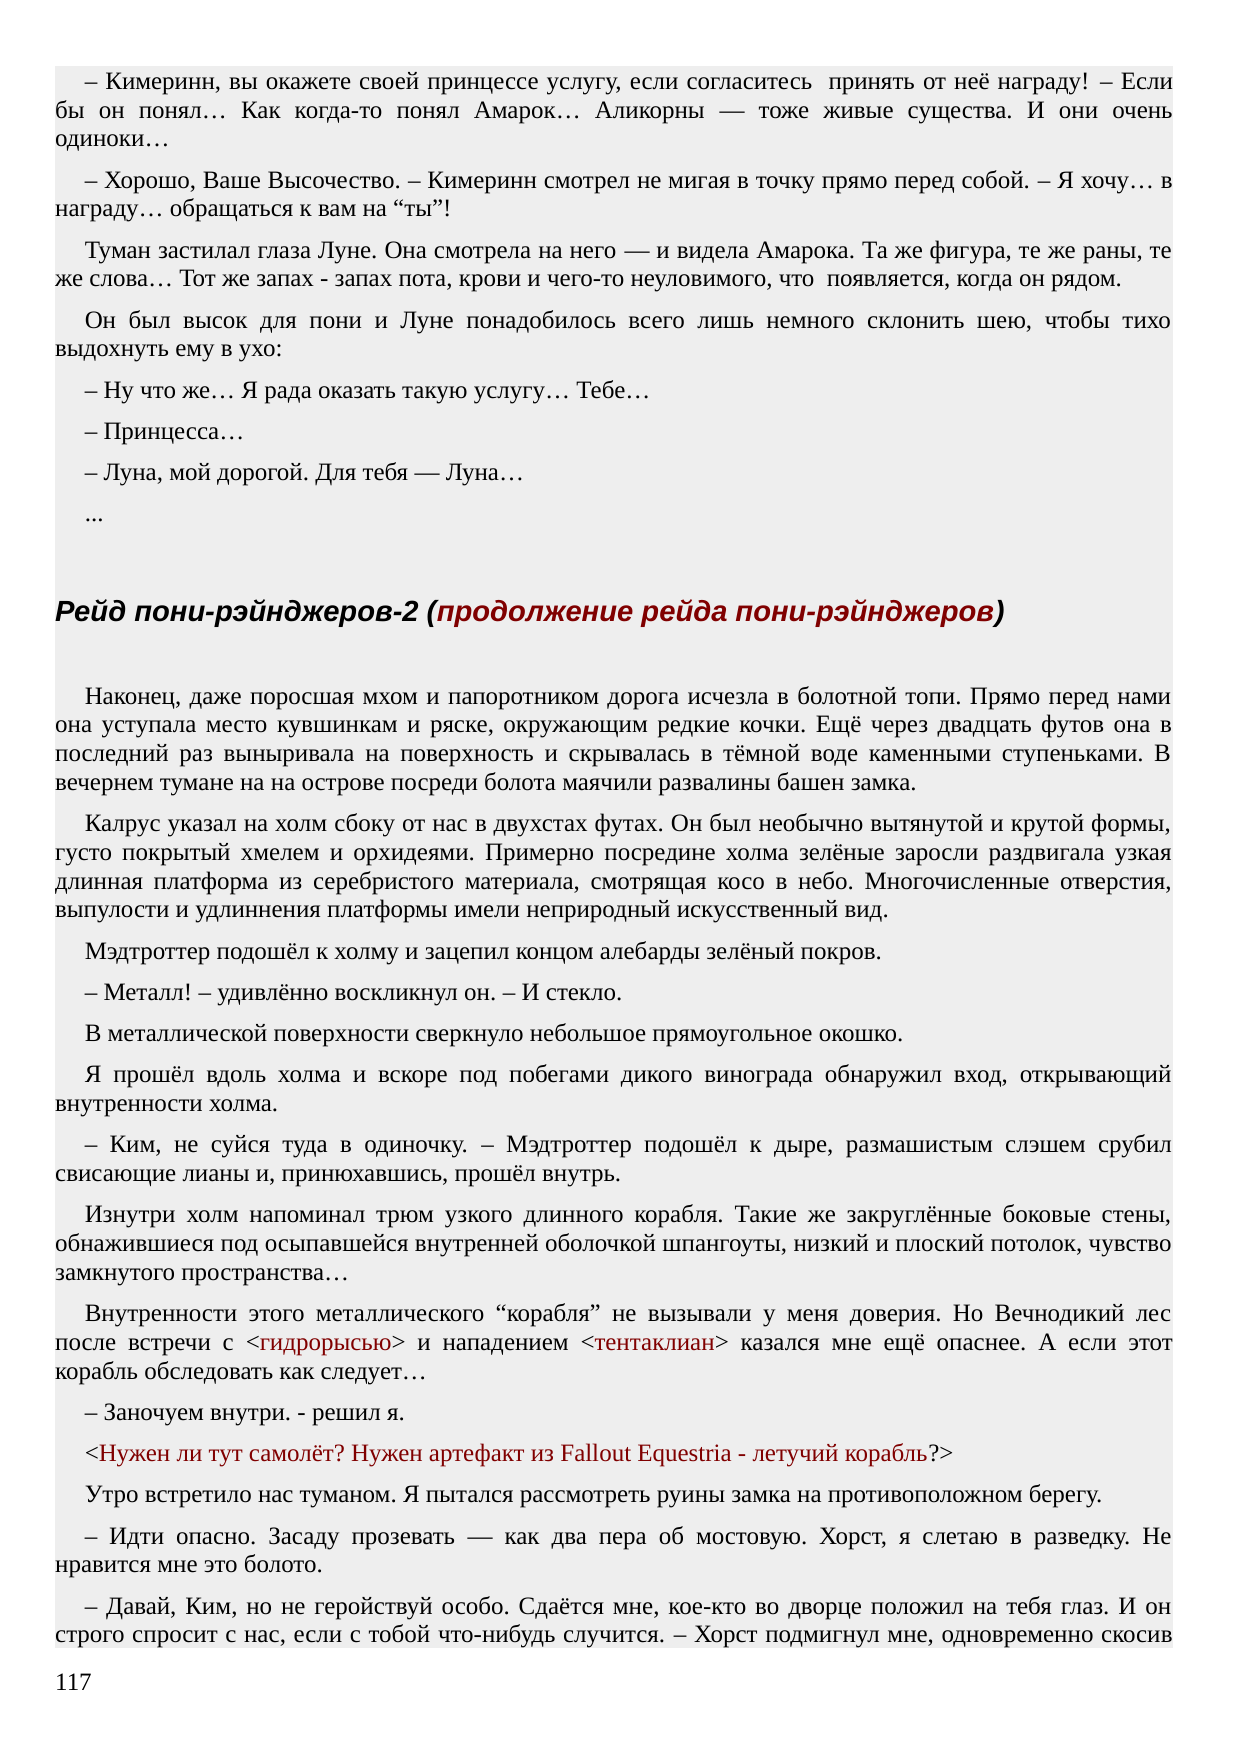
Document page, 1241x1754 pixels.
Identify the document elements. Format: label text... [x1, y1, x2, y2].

text Утро встретило нас туманом. Я пытался рассмотреть руины замка на противоположном берегу. [55, 1479, 1173, 1508]
text Мэдтроттер подошёл к холму и зацепил концом алебарды зелёный покров. [55, 936, 1173, 964]
text ... [55, 498, 1173, 527]
text – Давай, Ким, но не геройствуй особо. Сдаётся мне, кое-кто во дворце положил на тебя глаз. И он строго спросит с нас, если с тобой что-нибудь случится. – Хорст подмигнул мне, одновременно скосив [55, 1591, 1173, 1648]
text – Ким, не суйся туда в одиночку. – Мэдтроттер подошёл к дыре, размашистым слэшем срубил свисающие лианы и, принюхавшись, прошёл внутрь. [55, 1129, 1173, 1187]
text – Кимеринн, вы окажете своей принцессе услугу, если согласитесь принять от неё награду! – Если бы он понял… Как когда-то понял Амарок… Аликорны — тоже живые существа. И они очень одиноки… [55, 66, 1173, 152]
text – Идти опасно. Засаду прозевать — как два пера об мостовую. Хорст, я слетаю в разведку. Не нравится мне это болото. [55, 1521, 1173, 1578]
text Внутренности этого металлического “корабля” не вызывали у меня доверия. Но Вечнодикий лес после встречи с <гидрорысью> и нападением <тентаклиан> казался мне ещё опаснее. А если этот корабль обследовать как следует… [55, 1298, 1173, 1384]
text – Хорошо, Ваше Высочество. – Кимеринн смотрел не мигая в точку прямо перед собой. – Я хочу… в награду… обращаться к вам на “ты”! [55, 165, 1173, 222]
text Я прошёл вдоль холма и вскоре под побегами дикого винограда обнаружил вход, открывающий внутренности холма. [55, 1059, 1173, 1117]
text Калрус указал на холм сбоку от нас в двухстах футах. Он был необычно вытянутой и крутой формы, густо покрытый хмелем и орхидеями. Примерно посредине холма зелёные заросли раздвигала узкая длинная платформа из серебристого материала, смотрящая косо в небо. Многочисленные отверстия, выпулости и удлиннения платформы имели неприродный искусственный вид. [55, 808, 1173, 923]
text – Луна, мой дорогой. Для тебя — Луна… [55, 457, 1173, 486]
text – Ну что же… Я рада оказать такую услугу… Тебе… [55, 375, 1173, 403]
text – Металл! – удивлённо воскликнул он. – И стекло. [55, 977, 1173, 1006]
text Он был высок для пони и Луне понадобилось всего лишь немного склонить шею, чтобы тихо выдохнуть ему в ухо: [55, 305, 1173, 362]
text Изнутри холм напоминал трюм узкого длинного корабля. Такие же закруглённые боковые стены, обнажившиеся под осыпавшейся внутренней оболочкой шпангоуты, низкий и плоский потолок, чувство замкнутого пространства… [55, 1199, 1173, 1286]
text – Заночуем внутри. - решил я. [55, 1397, 1173, 1426]
text В металлической поверхности сверкнуло небольшое прямоугольное окошко. [55, 1018, 1173, 1047]
text <Нужен ли тут самолёт? Нужен артефакт из Fallout Equestria - летучий корабль?> [55, 1438, 1173, 1467]
text Наконец, даже поросшая мхом и папоротником дорога исчезла в болотной топи. Прямо перед нами она уступала место кувшинкам и ряске, окружающим редкие кочки. Ещё через двадцать футов она в последний раз выныривала на поверхность и скрывалась в тёмной воде каменными ступеньками. В вечернем тумане на на острове посреди болота маячили развалины башен замка. [55, 681, 1173, 796]
subtitle Рейд пони-рэйнджеров-2 (продолжение рейда пони-рэйнджеров) [55, 593, 1173, 627]
text Туман застилал глаза Луне. Она смотрела на него — и видела Амарока. Та же фигура, те же раны, те же слова… Тот же запах - запах пота, крови и чего-то неуловимого, что появляется, когда он рядом. [55, 235, 1173, 292]
text – Принцесса… [55, 416, 1173, 445]
